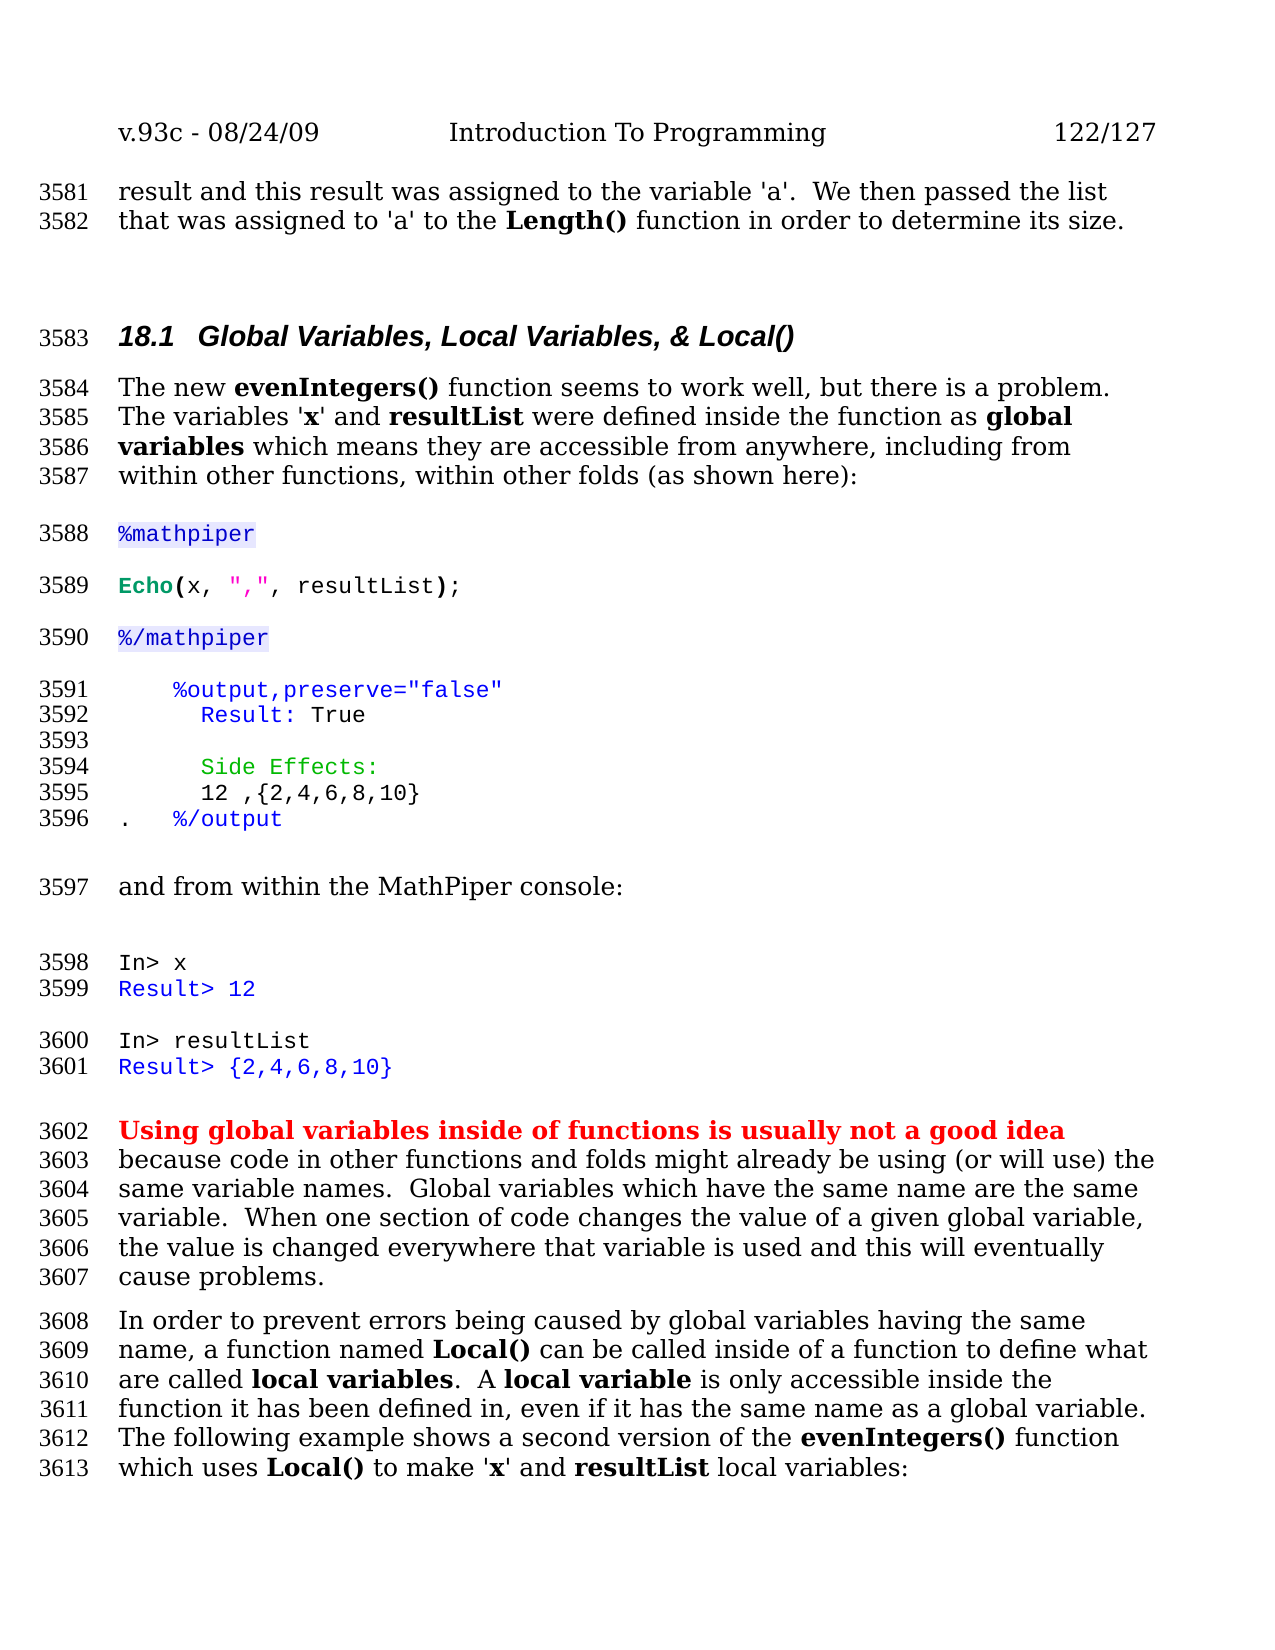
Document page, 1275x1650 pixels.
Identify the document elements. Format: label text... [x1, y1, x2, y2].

text and from within the MathPiper console: [118, 872, 1157, 901]
text Using global variables inside of functions is usually not a good idea because code in other functions and folds might already be using (or will use) the same variable names. Global variables which have the same name are the same variable. When one section of code changes the value of a given global variable, the value is changed everywhere that variable is used and this will eventually cause problems. [118, 1116, 1157, 1291]
text In> resultList [118, 1029, 1157, 1055]
text %mathpiper [118, 522, 1157, 548]
text In order to prevent errors being caused by global variables having the same name, a function named Local() can be called inside of a function to define what are called local variables. A local variable is only accessible inside the function it has been defined in, even if it has the same name as a global variable. The following example shows a second version of the evenIntegers() function which uses Local() to make 'x' and resultList local variables: [118, 1306, 1157, 1482]
text Side Effects: [118, 756, 1157, 782]
text Echo(x, ",", resultList); [118, 574, 1157, 600]
text %output,preserve="false" [118, 678, 1157, 704]
text 12 ,{2,4,6,8,10} [118, 782, 1157, 808]
text %/mathpiper [118, 626, 1157, 652]
text result and this result was assigned to the variable 'a'. We then passed the list that was assigned to 'a' to the Length() function in order to determine its size. [118, 177, 1157, 235]
text Result> {2,4,6,8,10} [118, 1055, 1157, 1081]
text In> x [118, 951, 1157, 977]
subtitle Global Variables, Local Variables, & Local() [118, 318, 1157, 352]
text Result> 12 [118, 977, 1157, 1003]
text Result: True [118, 704, 1157, 730]
text The new evenIntegers() function seems to work well, but there is a problem. The variables 'x' and resultList were defined inside the function as global variables which means they are accessible from anywhere, including from within other functions, within other folds (as shown here): [118, 373, 1157, 490]
text . %/output [118, 808, 1157, 833]
